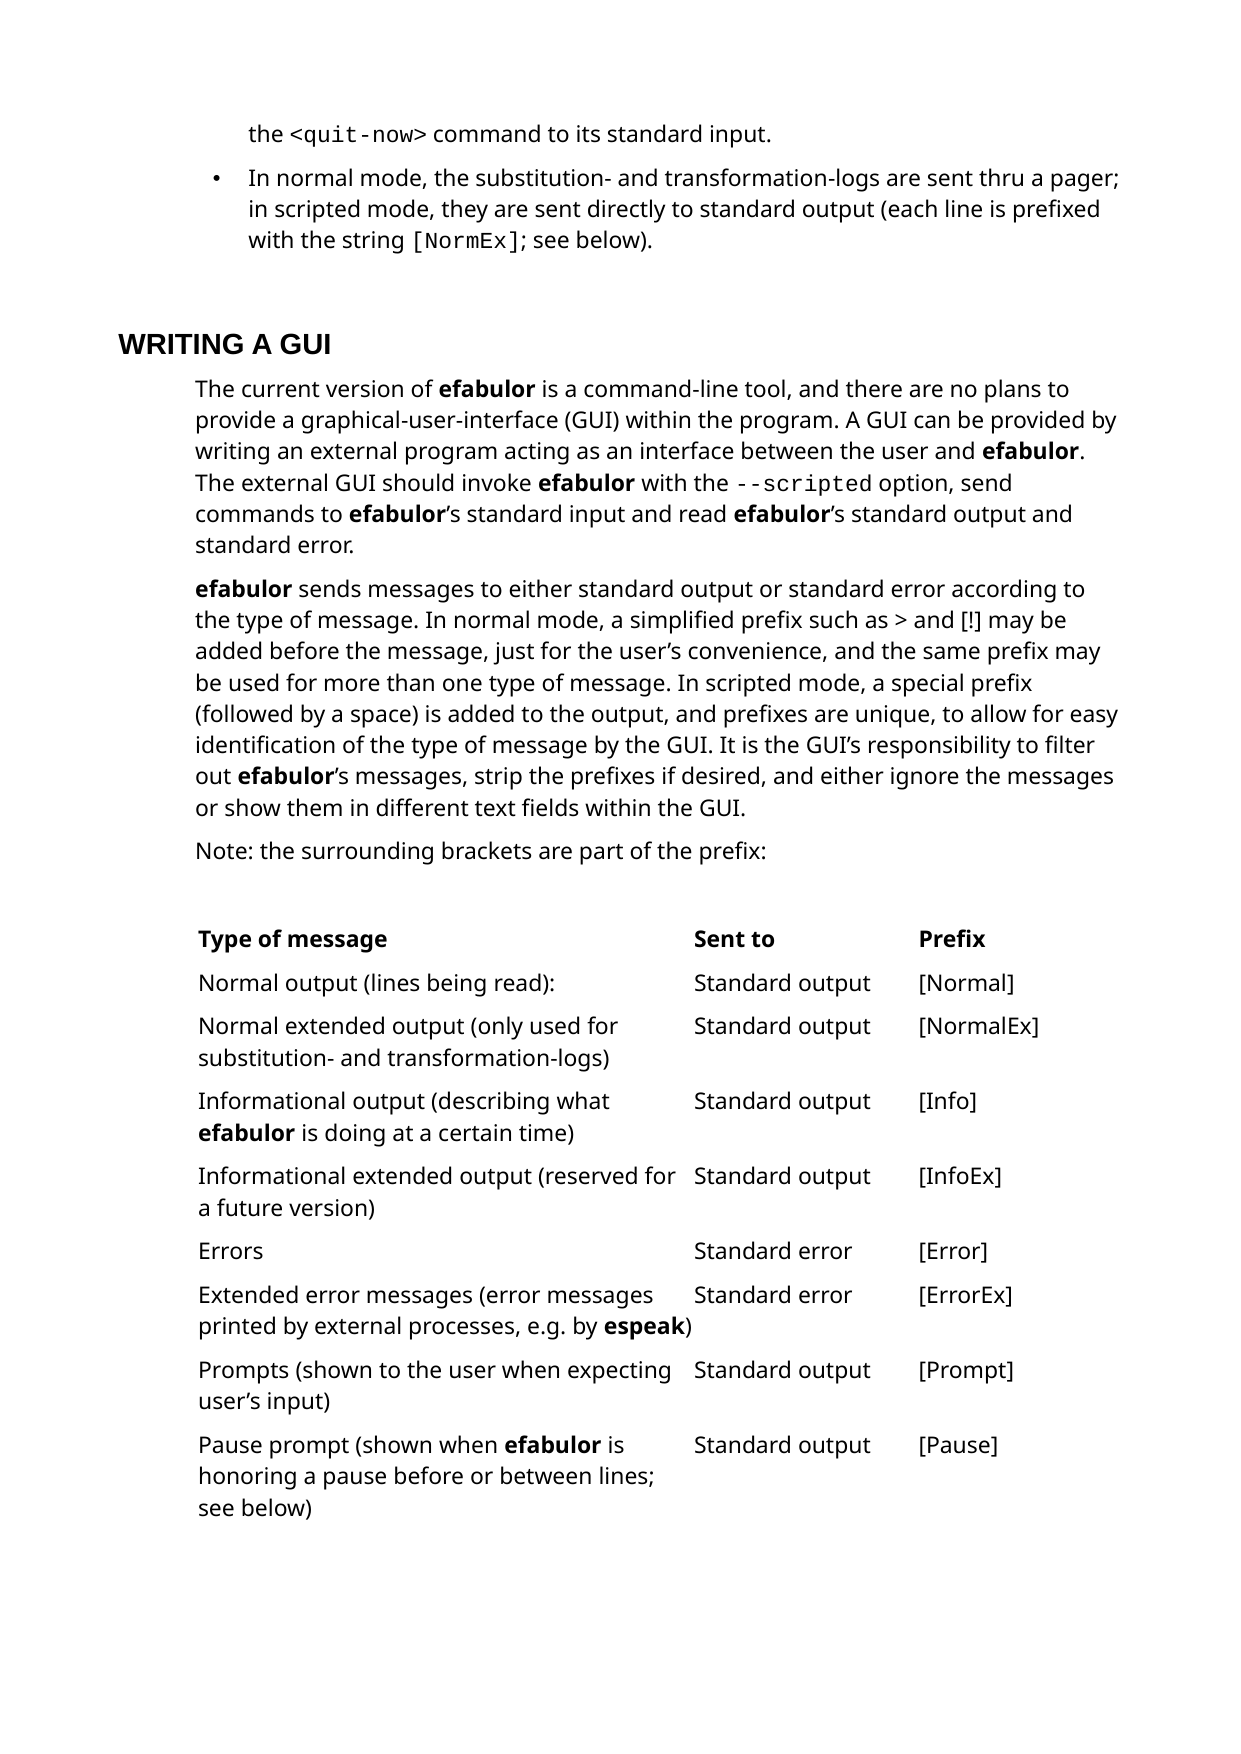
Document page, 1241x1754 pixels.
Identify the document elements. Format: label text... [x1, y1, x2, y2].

table_cell Extended error messages (error messages printed by external processes, e.g. by espeak) [198, 1279, 694, 1354]
list the <quit‑now> command to its standard input. [213, 118, 1122, 149]
table_cell Pause prompt (shown when efabulor is honoring a pause before or between lines; see below) [198, 1429, 694, 1535]
table_cell Prompts (shown to the user when expecting user’s input) [198, 1354, 694, 1429]
table_cell Errors [198, 1235, 694, 1279]
table_cell Standard output [694, 1160, 918, 1235]
table_cell [Prompt] [918, 1354, 1122, 1429]
table_cell Informational extended output (reserved for a future version) [198, 1160, 694, 1235]
subtitle WRITING A GUI [118, 327, 1122, 360]
table_cell [Error] [918, 1235, 1122, 1279]
table_cell Standard output [694, 1010, 918, 1085]
table_cell [Info] [918, 1085, 1122, 1160]
table_cell Standard output [694, 967, 918, 1010]
table_header Type of message [198, 923, 694, 967]
table_cell [Normal] [918, 967, 1122, 1010]
table_cell [NormalEx] [918, 1010, 1122, 1085]
table_cell Normal extended output (only used for substitution- and transformation-logs) [198, 1010, 694, 1085]
table_cell [ErrorEx] [918, 1279, 1122, 1354]
table_cell [InfoEx] [918, 1160, 1122, 1235]
table_header Prefix [918, 923, 1122, 967]
table_cell [Pause] [918, 1429, 1122, 1535]
table_cell Standard error [694, 1279, 918, 1354]
text efabulor sends messages to either standard output or standard error according to the type of message. In normal mode, a simplified prefix such as > and [!] may be added before the message, just for the user’s convenience, and the same prefix may be used for more than one type of message. In scripted mode, a special prefix (followed by a space) is added to the output, and prefixes are unique, to allow for easy identification of the type of message by the GUI. It is the GUI’s responsibility to filter out efabulor’s messages, strip the prefixes if desired, and either ignore the messages or show them in different text fields within the GUI. [195, 573, 1122, 823]
table_cell Normal output (lines being read): [198, 967, 694, 1010]
table_cell Standard output [694, 1085, 918, 1160]
list In normal mode, the substitution- and transformation‑logs are sent thru a pager; in scripted mode, they are sent directly to standard output (each line is prefixed with the string [NormEx]; see below). [213, 162, 1122, 256]
table_header Sent to [694, 923, 918, 967]
table_cell Standard output [694, 1354, 918, 1429]
text The current version of efabulor is a command‑line tool, and there are no plans to provide a graphical‑user‑interface (GUI) within the program. A GUI can be provided by writing an external program acting as an interface between the user and efabulor. The external GUI should invoke efabulor with the ‑‑scripted option, send commands to efabulor’s standard input and read efabulor’s standard output and standard error. [195, 373, 1122, 560]
table_cell Informational output (describing what efabulor is doing at a certain time) [198, 1085, 694, 1160]
table_cell Standard error [694, 1235, 918, 1279]
table_cell Standard output [694, 1429, 918, 1535]
text Note: the surrounding brackets are part of the prefix: [195, 835, 1122, 867]
